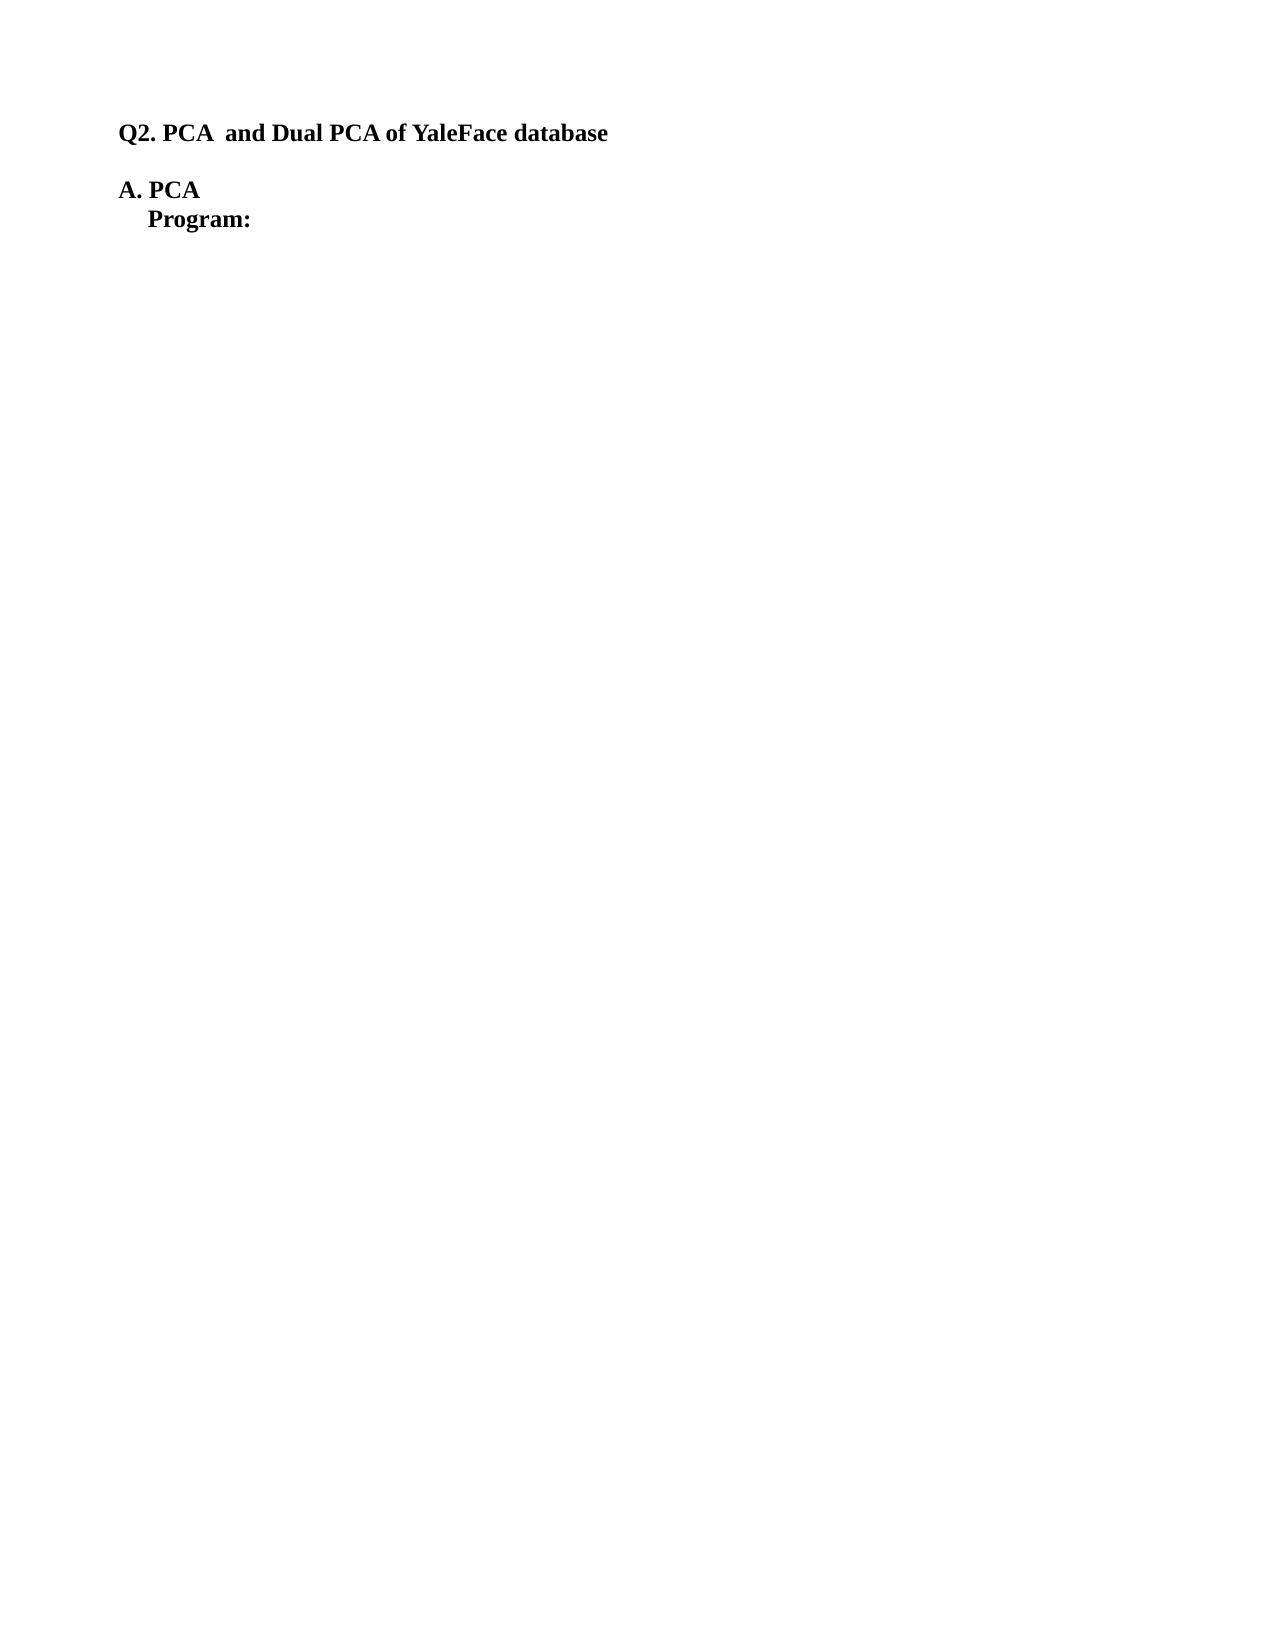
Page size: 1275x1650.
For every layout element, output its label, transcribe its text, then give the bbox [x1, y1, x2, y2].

text A. PCA [118, 176, 1157, 204]
text Program: [148, 204, 1157, 233]
text Q2. PCA and Dual PCA of YaleFace database [118, 118, 1157, 147]
